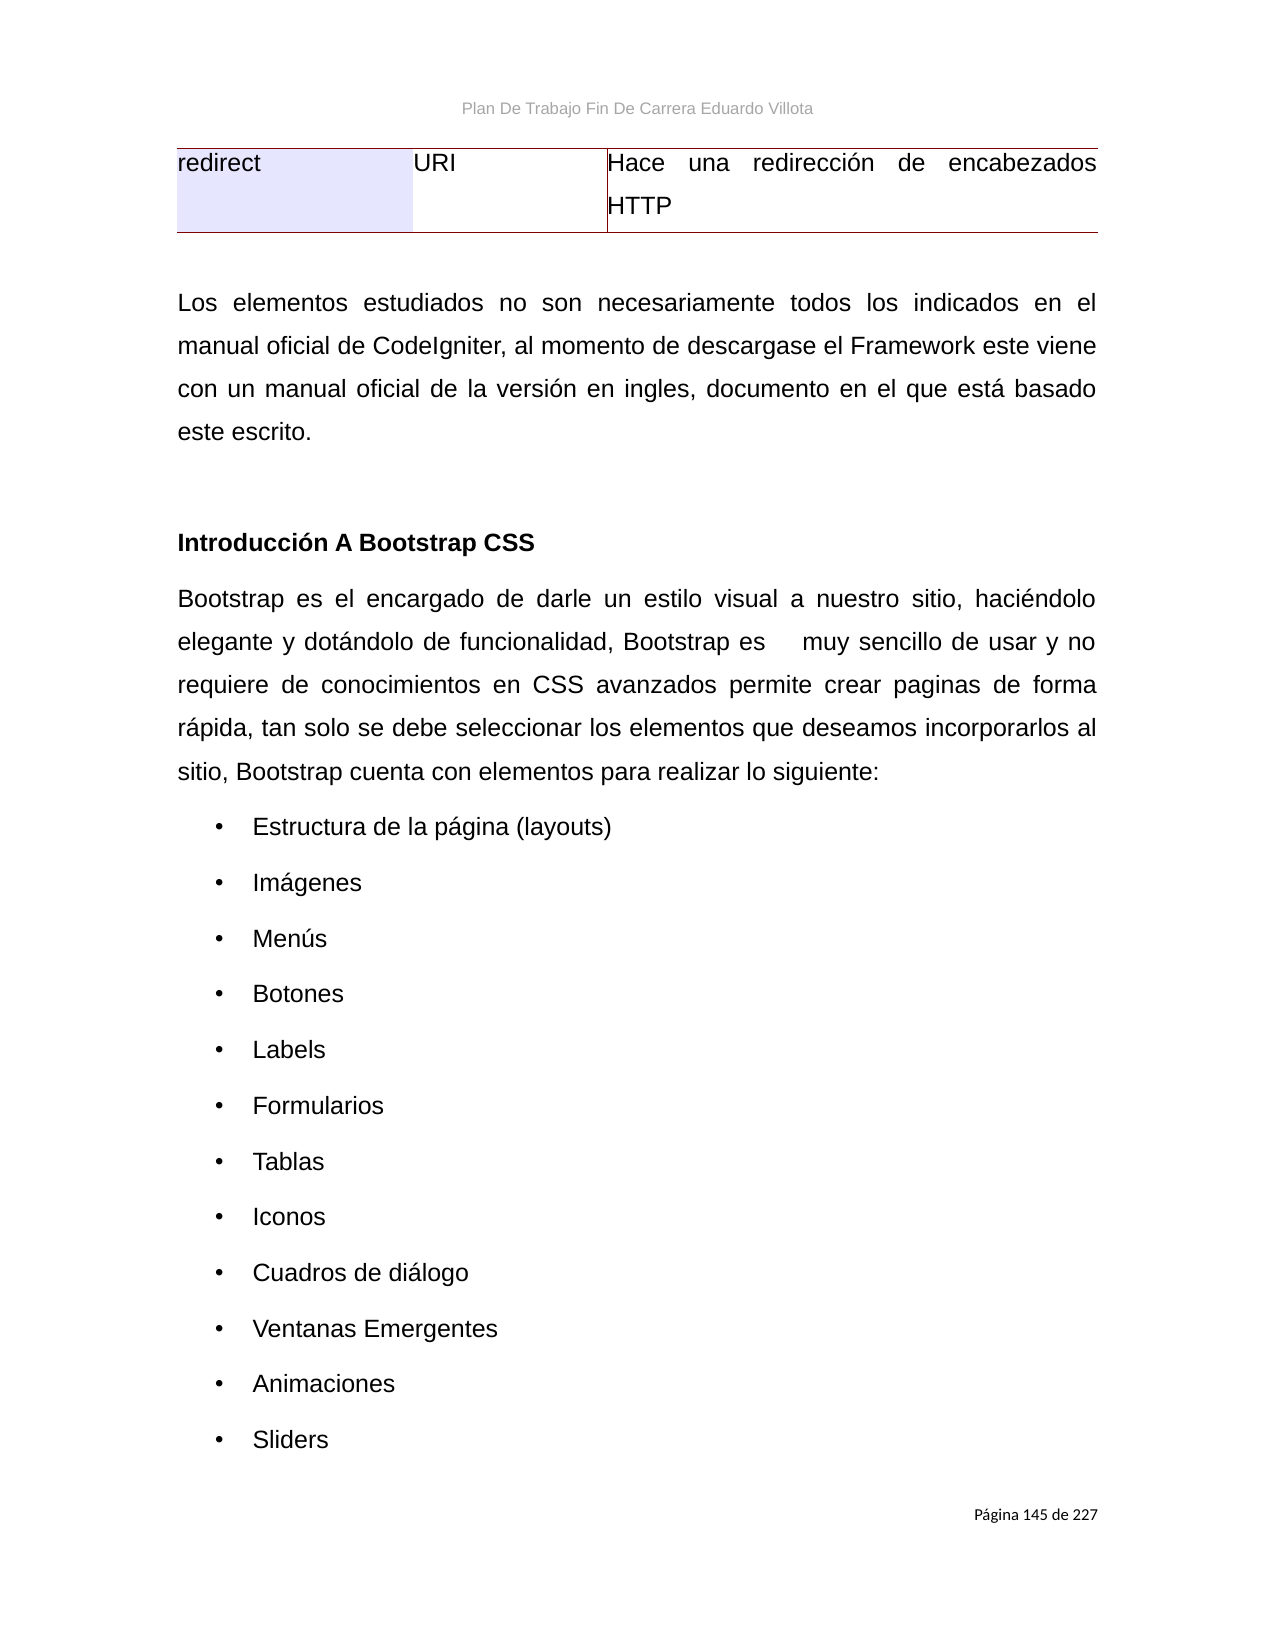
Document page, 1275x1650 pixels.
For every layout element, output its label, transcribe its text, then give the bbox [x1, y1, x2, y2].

list Iconos [215, 1202, 1098, 1231]
table_cell redirect [177, 149, 413, 232]
list Formularios [215, 1091, 1098, 1119]
text Introducción A Bootstrap CSS [177, 528, 1098, 557]
text Los elementos estudiados no son necesariamente todos los indicados en el manual oficial de CodeIgniter, al momento de descargase el Framework este viene con un manual oficial de la versión en ingles, documento en el que está basado este escrito. [177, 288, 1098, 446]
text Bootstrap es el encargado de darle un estilo visual a nuestro sitio, haciéndolo elegante y dotándolo de funcionalidad, Bootstrap es muy sencillo de usar y no requiere de conocimientos en CSS avanzados permite crear paginas de forma rápida, tan solo se debe seleccionar los elementos que deseamos incorporarlos al sitio, Bootstrap cuenta con elementos para realizar lo siguiente: [177, 584, 1098, 785]
table_cell Hace una redirección de encabezados HTTP [608, 149, 1097, 232]
list Imágenes [215, 868, 1098, 897]
list Menús [215, 923, 1098, 952]
list Sliders [215, 1425, 1098, 1454]
list Estructura de la página (layouts) [215, 812, 1098, 841]
list Botones [215, 979, 1098, 1008]
list Labels [215, 1035, 1098, 1064]
list Animaciones [215, 1369, 1098, 1398]
list Ventanas Emergentes [215, 1314, 1098, 1342]
list Tablas [215, 1146, 1098, 1175]
table_cell URI [413, 149, 607, 232]
list Cuadros de diálogo [215, 1258, 1098, 1287]
